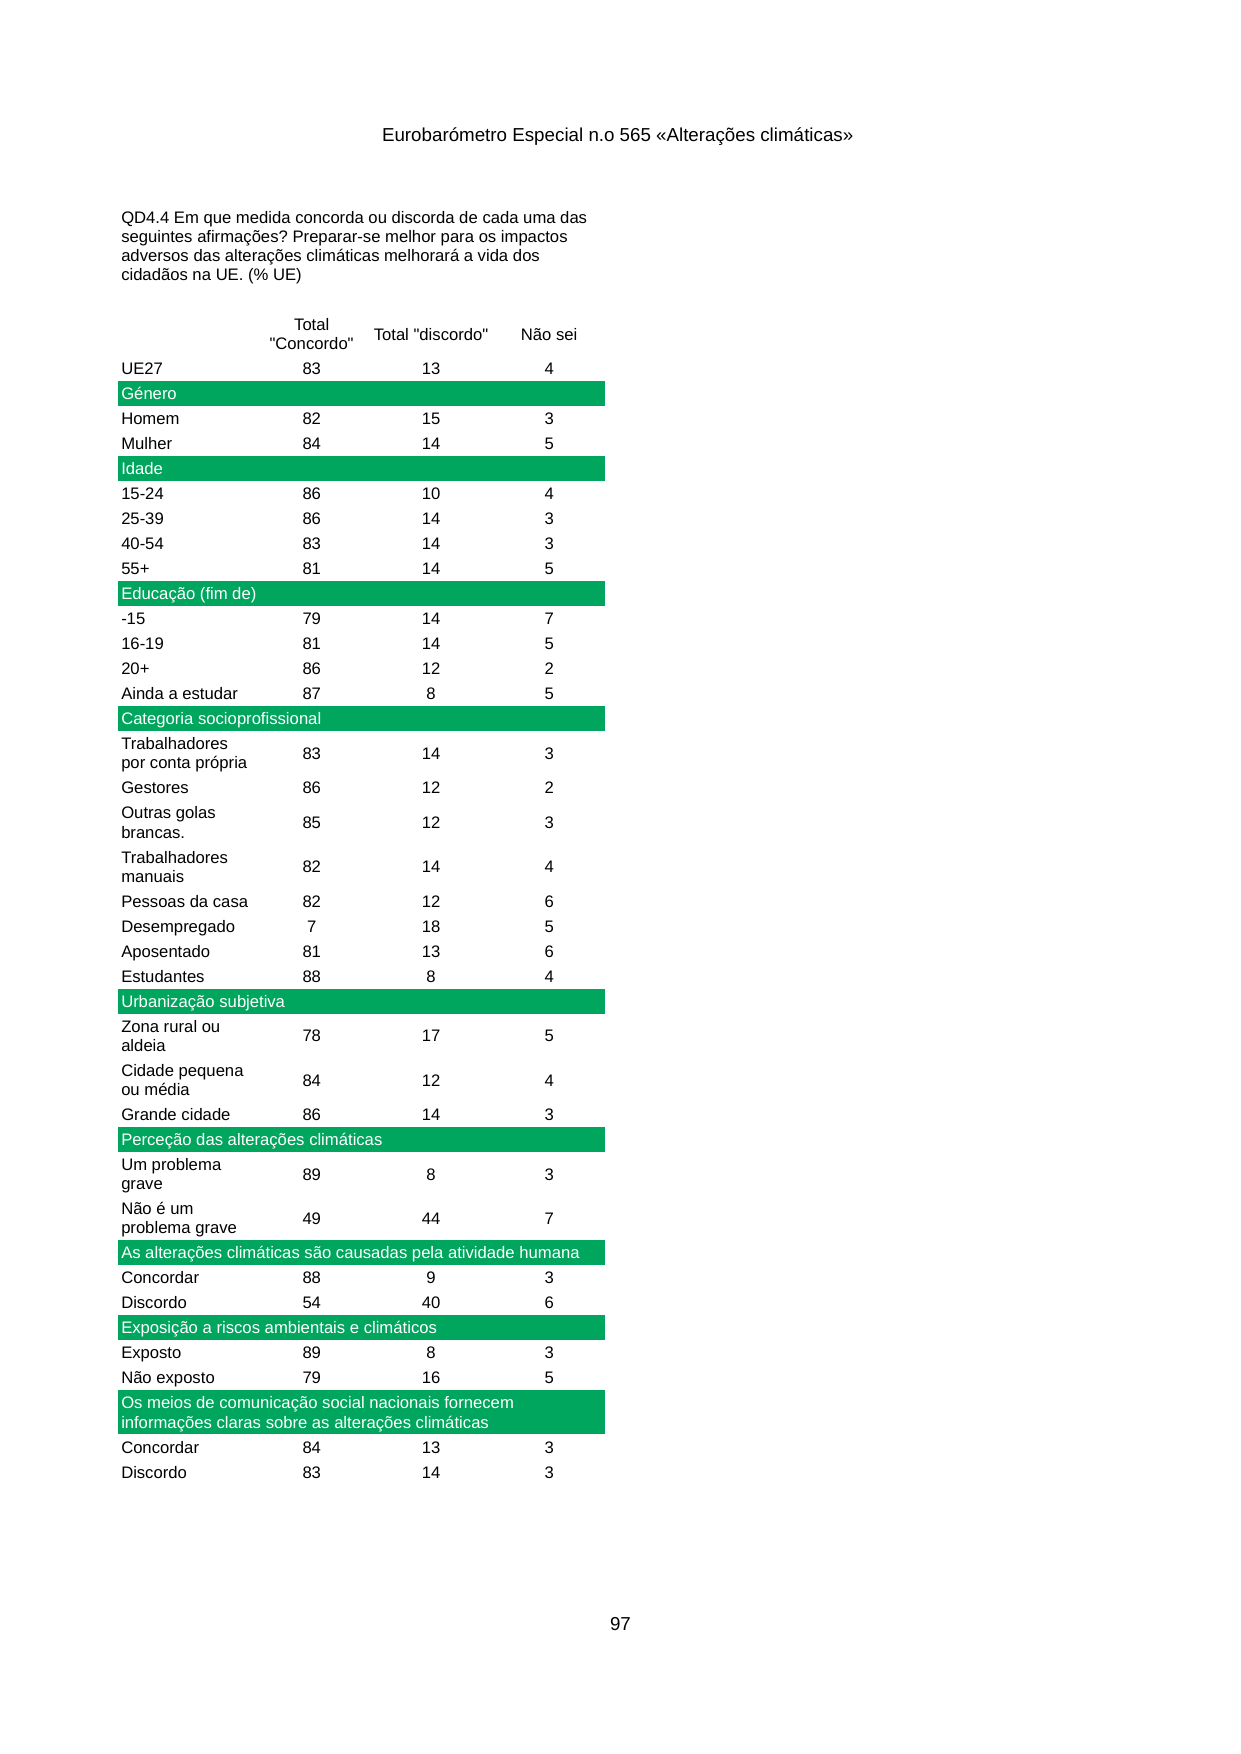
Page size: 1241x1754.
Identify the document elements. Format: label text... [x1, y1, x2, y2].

table_cell Urbanização subjetiva [118, 989, 605, 1014]
table_cell 49 [254, 1196, 369, 1240]
table_cell 40 [369, 1290, 492, 1315]
table_cell 83 [254, 356, 369, 381]
table_cell 2 [493, 775, 605, 800]
table_cell Aposentado [118, 939, 254, 964]
table_cell 3 [493, 531, 605, 556]
table_cell Ainda a estudar [118, 681, 254, 706]
table_cell 7 [493, 606, 605, 631]
table_cell Pessoas da casa [118, 889, 254, 914]
table_cell Total "discordo" [369, 312, 492, 356]
table_cell 14 [369, 631, 492, 656]
table_cell 14 [369, 1102, 492, 1127]
table_cell 13 [369, 1435, 492, 1459]
table_cell 3 [493, 731, 605, 775]
table_cell 14 [369, 845, 492, 889]
table_cell Concordar [118, 1435, 254, 1459]
table_cell 12 [369, 775, 492, 800]
table_cell 40-54 [118, 531, 254, 556]
table_cell 3 [493, 406, 605, 431]
table_cell 17 [369, 1014, 492, 1058]
table_cell 16 [369, 1365, 492, 1390]
table_cell 4 [493, 1058, 605, 1102]
table_cell 83 [254, 531, 369, 556]
table_cell 13 [369, 356, 492, 381]
table_cell 84 [254, 1435, 369, 1459]
table_cell 86 [254, 1102, 369, 1127]
table_cell Concordar [118, 1265, 254, 1290]
table_cell Mulher [118, 431, 254, 456]
table_cell 89 [254, 1152, 369, 1196]
table_cell 8 [369, 681, 492, 706]
table_cell 87 [254, 681, 369, 706]
table_cell 81 [254, 556, 369, 581]
table_cell 86 [254, 506, 369, 531]
table_cell 5 [493, 1014, 605, 1058]
table_cell 12 [369, 800, 492, 844]
table_cell 81 [254, 939, 369, 964]
table_cell 14 [369, 731, 492, 775]
table_cell 82 [254, 845, 369, 889]
table_cell Trabalhadores manuais [118, 845, 254, 889]
table_cell 55+ [118, 556, 254, 581]
table_cell Categoria socioprofissional [118, 706, 605, 731]
table_cell Não exposto [118, 1365, 254, 1390]
table_cell 10 [369, 481, 492, 506]
table_cell 3 [493, 1102, 605, 1127]
table_cell Educação (fim de) [118, 581, 605, 606]
table_cell 82 [254, 406, 369, 431]
table_cell 44 [369, 1196, 492, 1240]
table_cell 3 [493, 1435, 605, 1459]
table_cell Discordo [118, 1290, 254, 1315]
table_cell Não é um problema grave [118, 1196, 254, 1240]
table_cell Um problema grave [118, 1152, 254, 1196]
table_cell Os meios de comunicação social nacionais fornecem informações claras sobre as alterações climáticas [118, 1390, 605, 1434]
table_cell 8 [369, 964, 492, 989]
table_cell 3 [493, 1340, 605, 1365]
table_cell Zona rural ou aldeia [118, 1014, 254, 1058]
table_cell 8 [369, 1152, 492, 1196]
table_cell 20+ [118, 656, 254, 681]
table_cell 6 [493, 889, 605, 914]
table_cell 14 [369, 1460, 492, 1484]
table_cell 8 [369, 1340, 492, 1365]
table_cell -15 [118, 606, 254, 631]
table_cell Discordo [118, 1460, 254, 1484]
table_cell 78 [254, 1014, 369, 1058]
table_cell 5 [493, 681, 605, 706]
table_cell 84 [254, 431, 369, 456]
table_cell 14 [369, 556, 492, 581]
table_cell 5 [493, 631, 605, 656]
table_cell Género [118, 381, 605, 406]
table_cell Exposto [118, 1340, 254, 1365]
table_cell 79 [254, 1365, 369, 1390]
table_cell As alterações climáticas são causadas pela atividade humana [118, 1240, 605, 1265]
table_cell 12 [369, 1058, 492, 1102]
table_cell Exposição a riscos ambientais e climáticos [118, 1315, 605, 1340]
table_cell Grande cidade [118, 1102, 254, 1127]
table_cell [493, 287, 605, 312]
table_cell 12 [369, 656, 492, 681]
table_cell 5 [493, 1365, 605, 1390]
table_cell 9 [369, 1265, 492, 1290]
table_cell Outras golas brancas. [118, 800, 254, 844]
table_cell 84 [254, 1058, 369, 1102]
table_cell [254, 287, 369, 312]
table_cell Total "Concordo" [254, 312, 369, 356]
table_cell 5 [493, 431, 605, 456]
table_cell 7 [493, 1196, 605, 1240]
table_cell UE27 [118, 356, 254, 381]
table_cell 6 [493, 939, 605, 964]
table_cell 14 [369, 506, 492, 531]
table_cell 14 [369, 431, 492, 456]
table_cell 4 [493, 356, 605, 381]
table_cell 88 [254, 964, 369, 989]
table_header QD4.4 Em que medida concorda ou discorda de cada uma das seguintes afirmações? Preparar-se melhor para os impactos adversos das alterações climáticas melhorará a vida dos cidadãos na UE. (% UE) [118, 205, 605, 287]
table_cell 82 [254, 889, 369, 914]
table_cell 3 [493, 1460, 605, 1484]
table_cell 7 [254, 914, 369, 939]
table_cell 25-39 [118, 506, 254, 531]
table_cell [369, 287, 492, 312]
table_cell 86 [254, 481, 369, 506]
table_cell 6 [493, 1290, 605, 1315]
table_cell Perceção das alterações climáticas [118, 1127, 605, 1152]
table_cell Estudantes [118, 964, 254, 989]
table_cell 83 [254, 1460, 369, 1484]
table_cell 86 [254, 775, 369, 800]
table_cell 4 [493, 845, 605, 889]
table_cell 5 [493, 556, 605, 581]
table_cell Não sei [493, 312, 605, 356]
table_cell 3 [493, 800, 605, 844]
table_cell 85 [254, 800, 369, 844]
table_cell 81 [254, 631, 369, 656]
table_cell 14 [369, 531, 492, 556]
table_cell 15 [369, 406, 492, 431]
table_cell 15-24 [118, 481, 254, 506]
table_cell 18 [369, 914, 492, 939]
table_cell [118, 312, 254, 356]
table_cell 2 [493, 656, 605, 681]
table_cell 88 [254, 1265, 369, 1290]
table_cell 5 [493, 914, 605, 939]
table_cell 14 [369, 606, 492, 631]
table_cell [118, 287, 254, 312]
table_cell Desempregado [118, 914, 254, 939]
table_cell 16-19 [118, 631, 254, 656]
table_cell 3 [493, 1152, 605, 1196]
table_cell Trabalhadores por conta própria [118, 731, 254, 775]
table_cell Idade [118, 456, 605, 481]
table_cell 83 [254, 731, 369, 775]
table_cell 89 [254, 1340, 369, 1365]
table_cell 79 [254, 606, 369, 631]
table_cell Homem [118, 406, 254, 431]
table_cell Gestores [118, 775, 254, 800]
table_cell 12 [369, 889, 492, 914]
table_cell 13 [369, 939, 492, 964]
table_cell Cidade pequena ou média [118, 1058, 254, 1102]
table_cell 3 [493, 1265, 605, 1290]
table_cell 86 [254, 656, 369, 681]
table_cell 54 [254, 1290, 369, 1315]
table_cell 3 [493, 506, 605, 531]
table_cell 4 [493, 481, 605, 506]
table_cell 4 [493, 964, 605, 989]
